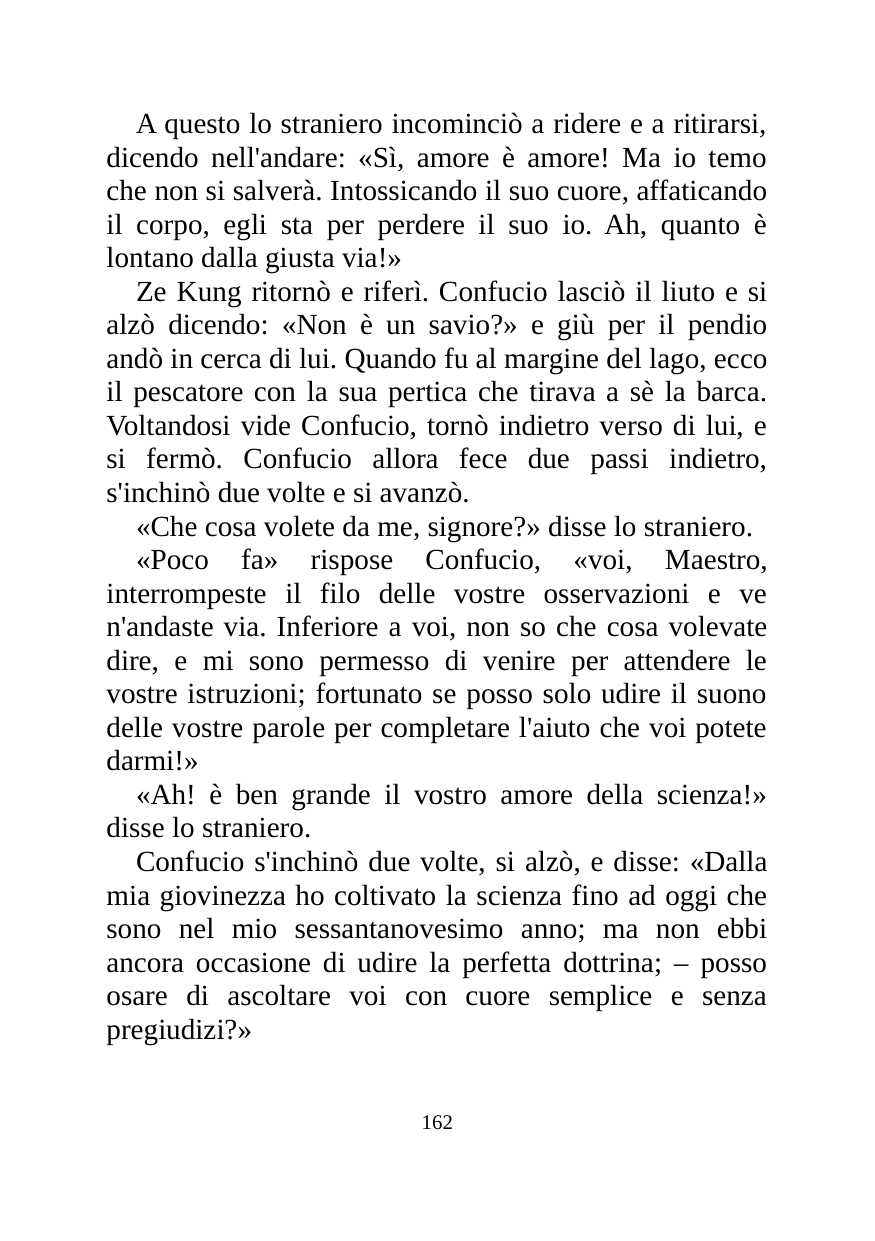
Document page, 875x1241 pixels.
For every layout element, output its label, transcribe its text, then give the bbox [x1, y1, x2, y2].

text A questo lo straniero incominciò a ridere e a ritirarsi, dicendo nell'andare: «Sì, amore è amore! Ma io temo che non si salverà. Intossicando il suo cuore, affaticando il corpo, egli sta per perdere il suo io. Ah, quanto è lontano dalla giusta via!» [106, 106, 768, 274]
text «Ah! è ben grande il vostro amore della scienza!» disse lo straniero. [106, 777, 768, 844]
text «Poco fa» rispose Confucio, «voi, Maestro, interrompeste il filo delle vostre osservazioni e ve n'andaste via. Inferiore a voi, non so che cosa volevate dire, e mi sono permesso di venire per attendere le vostre istruzioni; fortunato se posso solo udire il suono delle vostre parole per completare l'aiuto che voi potete darmi!» [106, 542, 768, 777]
text Ze Kung ritornò e riferì. Confucio lasciò il liuto e si alzò dicendo: «Non è un savio?» e giù per il pendio andò in cerca di lui. Quando fu al margine del lago, ecco il pescatore con la sua pertica che tirava a sè la barca. Voltandosi vide Confucio, tornò indietro verso di lui, e si fermò. Confucio allora fece due passi indietro, s'inchinò due volte e si avanzò. [106, 274, 768, 509]
text «Che cosa volete da me, signore?» disse lo straniero. [106, 509, 768, 542]
text Confucio s'inchinò due volte, si alzò, e disse: «Dalla mia giovinezza ho coltivato la scienza fino ad oggi che sono nel mio sessantanovesimo anno; ma non ebbi ancora occasione di udire la perfetta dottrina; – posso osare di ascoltare voi con cuore semplice e senza pregiudizi?» [106, 844, 768, 1045]
